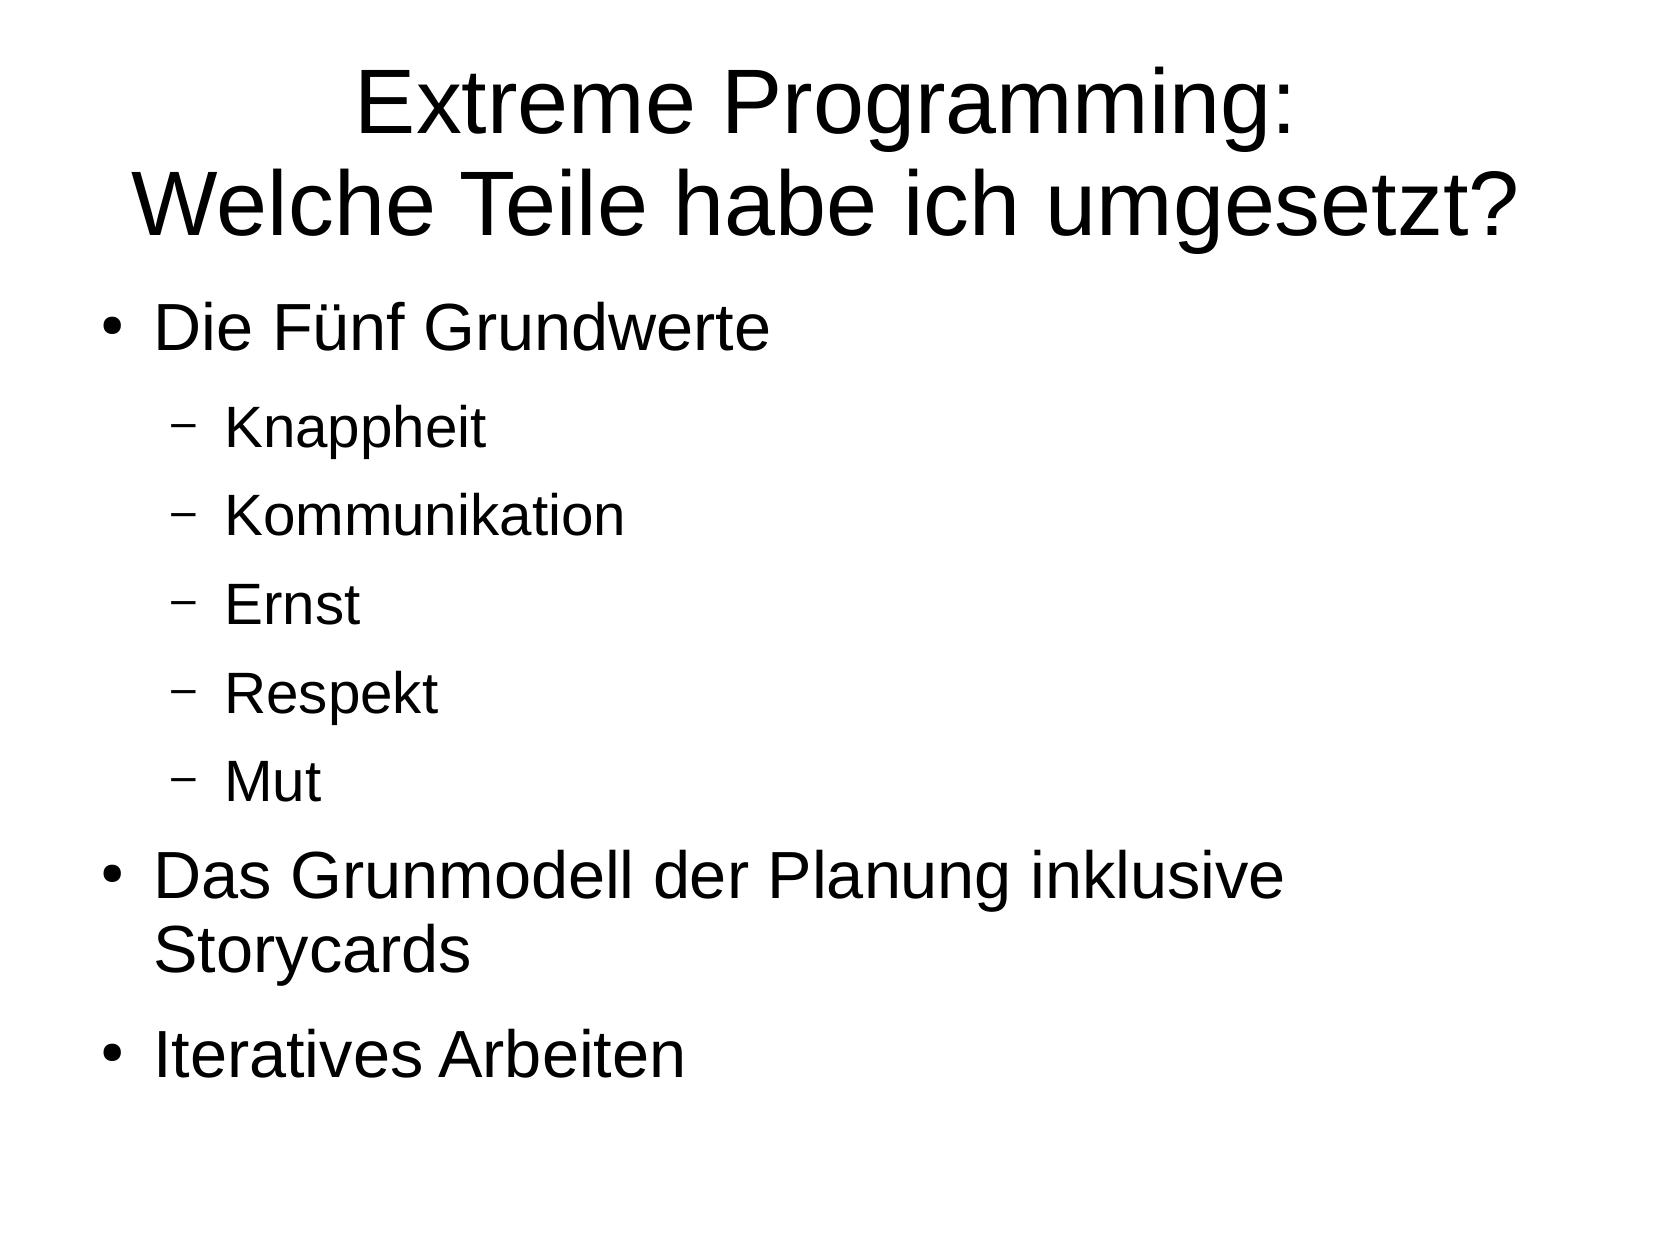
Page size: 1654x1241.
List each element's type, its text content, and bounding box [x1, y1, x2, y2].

title Extreme Programming: Welche Teile habe ich umgesetzt? [82, 49, 1571, 257]
list Die Fünf Grundwerte Knappheit Kommunikation Ernst Respekt Mut Das Grunmodell der Planung inklusive Storycards Iteratives Arbeiten [82, 290, 1571, 1109]
